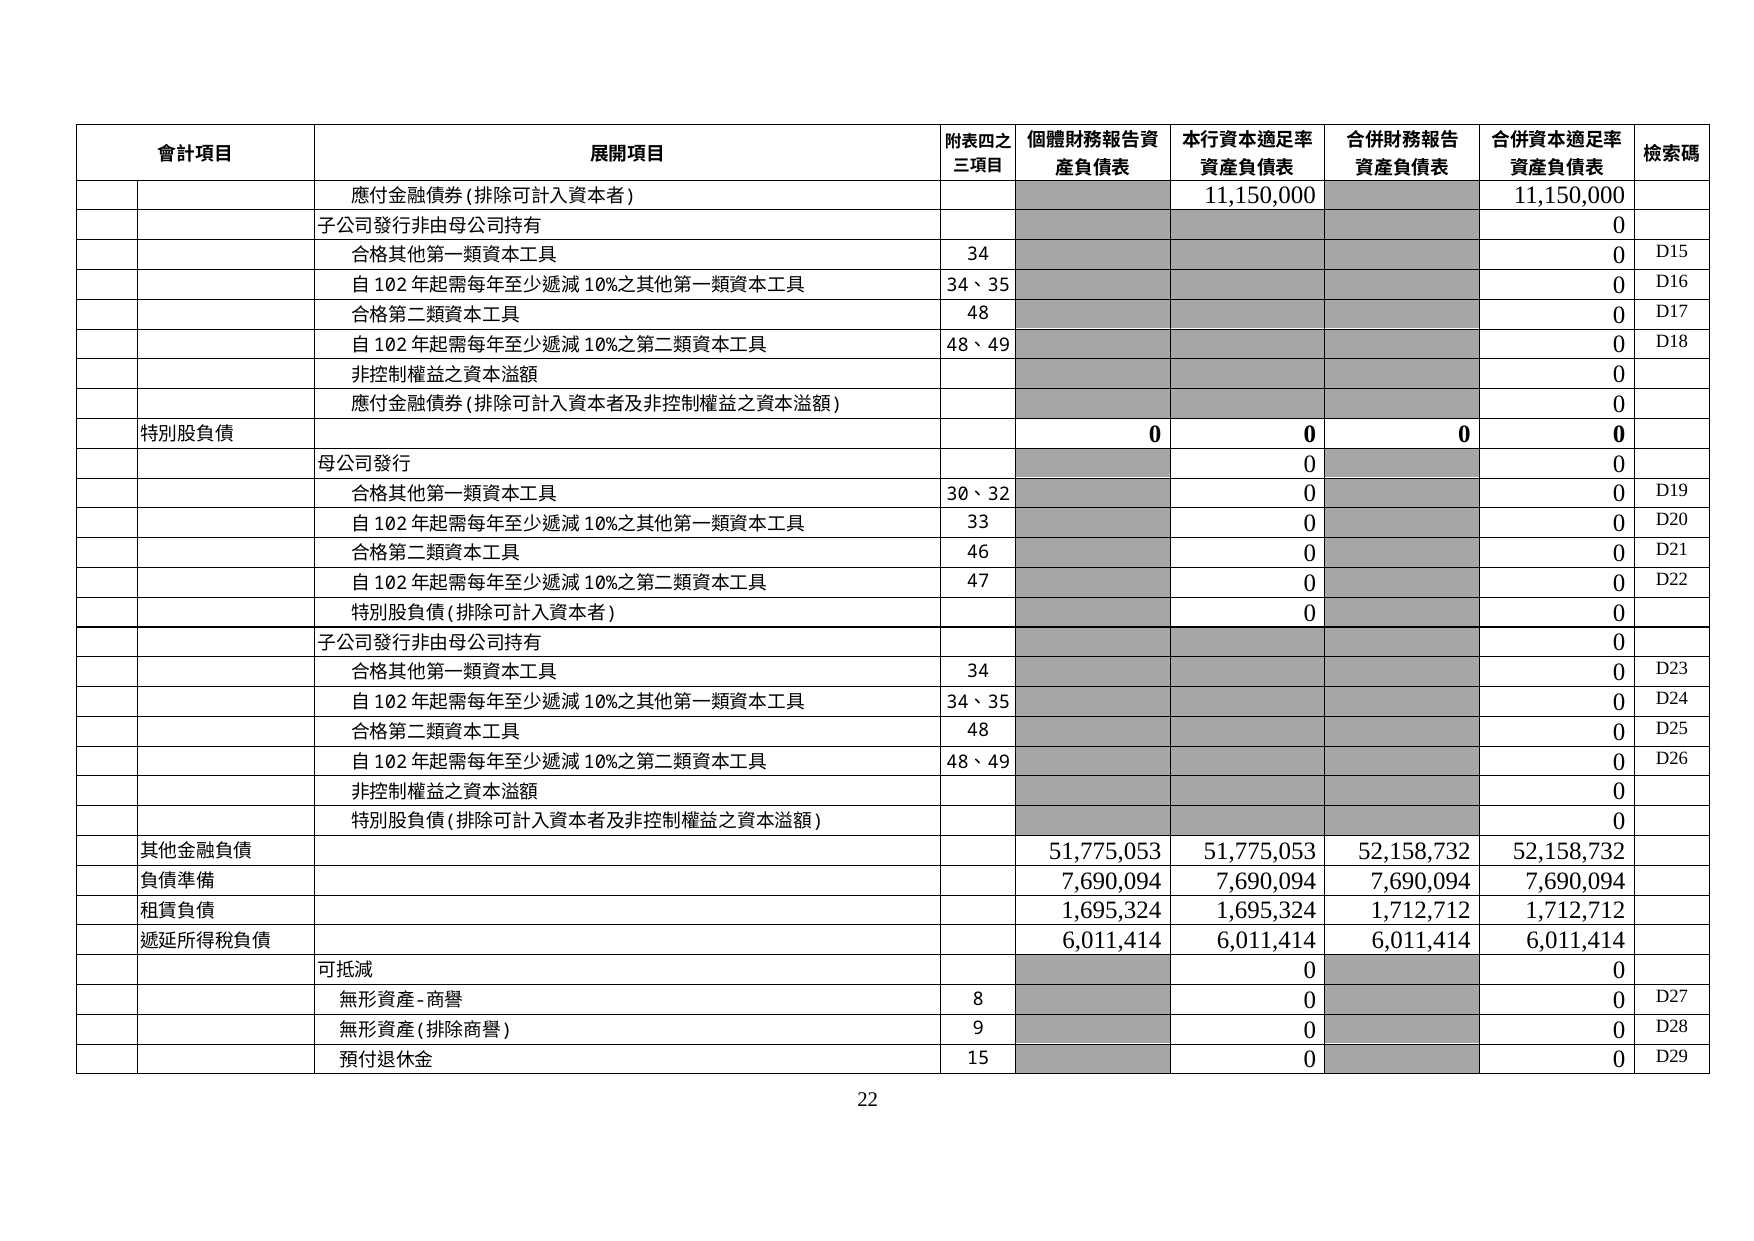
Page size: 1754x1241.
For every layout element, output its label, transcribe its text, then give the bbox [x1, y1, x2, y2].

table_cell 34、35 [941, 270, 1015, 299]
table_cell [77, 419, 137, 448]
table_cell 1,695,324 [1171, 896, 1324, 924]
table_cell [77, 776, 137, 805]
table_cell [1635, 389, 1709, 418]
table_cell 0 [1480, 568, 1634, 597]
table_cell [1171, 687, 1324, 716]
table_cell 7,690,094 [1171, 866, 1324, 894]
table_cell 0 [1480, 657, 1634, 686]
table_cell [1016, 359, 1170, 388]
table_cell [77, 479, 137, 507]
table_cell 48、49 [941, 747, 1015, 775]
table_cell [77, 181, 137, 209]
table_cell 非控制權益之資本溢額 [315, 776, 940, 805]
table_cell [941, 896, 1015, 924]
table_cell [138, 568, 314, 597]
table_cell 0 [1480, 747, 1634, 775]
table_cell [1171, 359, 1324, 388]
table_cell 52,158,732 [1480, 836, 1634, 865]
table_cell 特別股負債(排除可計入資本者及非控制權益之資本溢額) [315, 806, 940, 835]
table_cell [77, 925, 137, 954]
table_cell 應付金融債券(排除可計入資本者及非控制權益之資本溢額) [315, 389, 940, 418]
table_cell [941, 955, 1015, 984]
table_cell [1325, 389, 1479, 418]
table_cell [77, 985, 137, 1014]
table_cell 51,775,053 [1016, 836, 1170, 865]
table_cell 自102年起需每年至少遞減10%之第二類資本工具 [315, 330, 940, 358]
table_cell [77, 866, 137, 894]
table_cell [77, 836, 137, 865]
table_cell [1171, 240, 1324, 269]
table_cell [1635, 359, 1709, 388]
table_cell 48 [941, 300, 1015, 328]
table_cell 52,158,732 [1325, 836, 1479, 865]
table_cell [138, 538, 314, 567]
table_cell [1635, 449, 1709, 477]
table_cell [1635, 628, 1709, 656]
table_cell 0 [1480, 598, 1634, 626]
table_cell 合格其他第一類資本工具 [315, 479, 940, 507]
table_cell D16 [1635, 270, 1709, 299]
table_cell 特別股負債 [138, 419, 314, 448]
table_cell [941, 389, 1015, 418]
table_cell [77, 359, 137, 388]
table_cell 0 [1480, 240, 1634, 269]
table_cell 1,695,324 [1016, 896, 1170, 924]
table_cell [1325, 628, 1479, 656]
table_cell 0 [1171, 985, 1324, 1014]
table_cell 6,011,414 [1171, 925, 1324, 954]
table_cell [1635, 866, 1709, 894]
table_cell [77, 508, 137, 537]
table_cell 0 [1480, 330, 1634, 358]
table_cell [138, 747, 314, 775]
table_cell 自102年起需每年至少遞減10%之第二類資本工具 [315, 747, 940, 775]
table_cell [1325, 717, 1479, 746]
table_cell [1325, 598, 1479, 626]
table_cell [1325, 955, 1479, 984]
table_cell 7,690,094 [1325, 866, 1479, 894]
table_cell [77, 896, 137, 924]
table_cell 0 [1325, 419, 1479, 448]
table_cell 8 [941, 985, 1015, 1014]
table_cell [138, 687, 314, 716]
table_cell 0 [1480, 687, 1634, 716]
table_cell [1635, 806, 1709, 835]
table_cell [1016, 568, 1170, 597]
table_cell 其他金融負債 [138, 836, 314, 865]
table_cell [1325, 210, 1479, 239]
table_cell [1325, 568, 1479, 597]
table_cell D25 [1635, 717, 1709, 746]
table_cell 負債準備 [138, 866, 314, 894]
table_cell 0 [1480, 985, 1634, 1014]
table_cell [138, 1015, 314, 1043]
table_cell [1016, 300, 1170, 328]
table_cell [1325, 747, 1479, 775]
table_cell [77, 717, 137, 746]
table_cell [315, 866, 940, 894]
table_cell 9 [941, 1015, 1015, 1043]
table_cell [77, 270, 137, 299]
table_cell 0 [1480, 776, 1634, 805]
table_cell 0 [1171, 1045, 1324, 1073]
table_cell [941, 925, 1015, 954]
table_cell [77, 210, 137, 239]
table_cell [1016, 210, 1170, 239]
table_cell 合格其他第一類資本工具 [315, 240, 940, 269]
table_cell 自102年起需每年至少遞減10%之第二類資本工具 [315, 568, 940, 597]
table_cell [1016, 330, 1170, 358]
table_cell [138, 717, 314, 746]
table_cell [138, 657, 314, 686]
table_cell [77, 1015, 137, 1043]
table_cell [941, 598, 1015, 626]
table_cell [1325, 657, 1479, 686]
table_header 附表四之三項目 [941, 125, 1015, 179]
table_cell 47 [941, 568, 1015, 597]
table_cell [1325, 181, 1479, 209]
table_cell [1016, 1015, 1170, 1043]
table_cell 0 [1171, 538, 1324, 567]
table_cell 48、49 [941, 330, 1015, 358]
table_cell D23 [1635, 657, 1709, 686]
table_cell [1325, 538, 1479, 567]
table_cell [1016, 687, 1170, 716]
table_cell 34 [941, 657, 1015, 686]
table_cell 0 [1480, 508, 1634, 537]
table_cell [1635, 419, 1709, 448]
table_cell [315, 896, 940, 924]
table_cell [77, 330, 137, 358]
table_cell 0 [1480, 300, 1634, 328]
table_cell [77, 955, 137, 984]
table_cell 母公司發行 [315, 449, 940, 477]
table_cell 7,690,094 [1480, 866, 1634, 894]
table_cell D20 [1635, 508, 1709, 537]
table_cell 0 [1171, 479, 1324, 507]
table_cell [941, 866, 1015, 894]
table_cell [1016, 449, 1170, 477]
table_cell [941, 181, 1015, 209]
table_cell 51,775,053 [1171, 836, 1324, 865]
table_cell [138, 776, 314, 805]
table_cell 7,690,094 [1016, 866, 1170, 894]
table_cell D17 [1635, 300, 1709, 328]
table_cell [138, 181, 314, 209]
table_cell [1325, 508, 1479, 537]
table_header 會計項目 [77, 125, 314, 179]
table_cell [1171, 657, 1324, 686]
table_cell [138, 806, 314, 835]
table_cell [138, 300, 314, 328]
table_cell [77, 449, 137, 477]
table_cell [1171, 270, 1324, 299]
table_cell [1016, 538, 1170, 567]
table_header 個體財務報告資產負債表 [1016, 125, 1170, 179]
table_cell [1016, 985, 1170, 1014]
table_cell [941, 449, 1015, 477]
table_cell [1325, 449, 1479, 477]
table_cell 0 [1171, 955, 1324, 984]
table_cell [1635, 598, 1709, 626]
table_cell [77, 747, 137, 775]
table_cell [138, 330, 314, 358]
table_cell 子公司發行非由母公司持有 [315, 628, 940, 656]
table_cell 子公司發行非由母公司持有 [315, 210, 940, 239]
table_cell [138, 359, 314, 388]
table_cell [315, 419, 940, 448]
table_cell [1016, 270, 1170, 299]
table_cell 1,712,712 [1325, 896, 1479, 924]
table_cell [138, 985, 314, 1014]
table_cell 遞延所得稅負債 [138, 925, 314, 954]
table_cell 34、35 [941, 687, 1015, 716]
table_cell [138, 479, 314, 507]
table_cell [138, 389, 314, 418]
table_cell 15 [941, 1045, 1015, 1073]
table_cell 合格其他第一類資本工具 [315, 657, 940, 686]
table_cell [1016, 508, 1170, 537]
table_cell 34 [941, 240, 1015, 269]
table_cell [77, 389, 137, 418]
table_cell 0 [1480, 806, 1634, 835]
table_cell [315, 836, 940, 865]
table_cell [1325, 806, 1479, 835]
table_cell [77, 300, 137, 328]
table_cell D28 [1635, 1015, 1709, 1043]
table_cell [138, 449, 314, 477]
table_cell [1325, 687, 1479, 716]
table_cell [1171, 747, 1324, 775]
table_cell [1325, 330, 1479, 358]
table_cell 0 [1171, 449, 1324, 477]
table_header 本行資本適足率 資產負債表 [1171, 125, 1324, 179]
table_cell [1635, 776, 1709, 805]
table_header 展開項目 [315, 125, 940, 179]
table_cell 0 [1480, 210, 1634, 239]
table_cell 33 [941, 508, 1015, 537]
table_cell 1,712,712 [1480, 896, 1634, 924]
table_cell 租賃負債 [138, 896, 314, 924]
table_cell [138, 955, 314, 984]
table_cell 6,011,414 [1016, 925, 1170, 954]
table_cell [1325, 1015, 1479, 1043]
table_header 合併資本適足率 資產負債表 [1480, 125, 1634, 179]
table_cell [1325, 270, 1479, 299]
table_cell 無形資產(排除商譽) [315, 1015, 940, 1043]
table_cell D27 [1635, 985, 1709, 1014]
table_cell 0 [1480, 717, 1634, 746]
table_cell [1171, 389, 1324, 418]
table_cell [138, 628, 314, 656]
table_cell 6,011,414 [1480, 925, 1634, 954]
table_cell [77, 657, 137, 686]
table_cell [1635, 181, 1709, 209]
table_cell 非控制權益之資本溢額 [315, 359, 940, 388]
table_cell [1016, 747, 1170, 775]
table_cell [941, 359, 1015, 388]
table_cell [1016, 240, 1170, 269]
table_cell 0 [1480, 389, 1634, 418]
table_cell 0 [1480, 479, 1634, 507]
table_cell [1016, 598, 1170, 626]
table_cell [77, 568, 137, 597]
table_cell D19 [1635, 479, 1709, 507]
table_cell [1171, 300, 1324, 328]
table_cell 30、32 [941, 479, 1015, 507]
table_cell 特別股負債(排除可計入資本者) [315, 598, 940, 626]
table_cell 合格第二類資本工具 [315, 300, 940, 328]
table_cell 自102年起需每年至少遞減10%之其他第一類資本工具 [315, 508, 940, 537]
table_cell [1325, 985, 1479, 1014]
table_cell [1635, 896, 1709, 924]
table_cell [1016, 181, 1170, 209]
table_cell 0 [1480, 538, 1634, 567]
table_cell 0 [1171, 419, 1324, 448]
table_cell 合格第二類資本工具 [315, 717, 940, 746]
table_cell [1325, 479, 1479, 507]
table_cell [941, 628, 1015, 656]
table_cell 0 [1480, 628, 1634, 656]
table_cell 11,150,000 [1480, 181, 1634, 209]
table_cell 0 [1171, 508, 1324, 537]
table_cell [941, 806, 1015, 835]
table_cell [77, 538, 137, 567]
table_cell 自102年起需每年至少遞減10%之其他第一類資本工具 [315, 687, 940, 716]
table_cell 11,150,000 [1171, 181, 1324, 209]
table_cell 可抵減 [315, 955, 940, 984]
table_cell D21 [1635, 538, 1709, 567]
table_cell [941, 419, 1015, 448]
table_cell 0 [1480, 955, 1634, 984]
table_cell [1016, 1045, 1170, 1073]
table_cell 應付金融債券(排除可計入資本者) [315, 181, 940, 209]
table_cell [1325, 240, 1479, 269]
table_cell [138, 508, 314, 537]
table_cell [1325, 1045, 1479, 1073]
table_cell D15 [1635, 240, 1709, 269]
table_cell [77, 240, 137, 269]
table_cell [1171, 210, 1324, 239]
table_cell [1016, 776, 1170, 805]
table_cell [1635, 925, 1709, 954]
table_cell 0 [1016, 419, 1170, 448]
table_cell D22 [1635, 568, 1709, 597]
table_cell [1171, 717, 1324, 746]
table_cell 0 [1480, 359, 1634, 388]
table_header 合併財務報告 資產負債表 [1325, 125, 1479, 179]
table_cell [941, 210, 1015, 239]
table_cell [1635, 210, 1709, 239]
table_cell 0 [1480, 1015, 1634, 1043]
table_cell [77, 628, 137, 656]
table_cell 預付退休金 [315, 1045, 940, 1073]
table_cell D29 [1635, 1045, 1709, 1073]
table_cell [1171, 806, 1324, 835]
table_cell [138, 270, 314, 299]
table_cell [1016, 628, 1170, 656]
table_cell 0 [1480, 449, 1634, 477]
table_cell 0 [1171, 598, 1324, 626]
table_cell 48 [941, 717, 1015, 746]
table_cell [1635, 836, 1709, 865]
table_cell 6,011,414 [1325, 925, 1479, 954]
table_cell [138, 1045, 314, 1073]
table_cell 0 [1171, 1015, 1324, 1043]
table_cell 0 [1480, 1045, 1634, 1073]
table_cell [138, 210, 314, 239]
table_cell [1171, 330, 1324, 358]
table_cell [77, 687, 137, 716]
table_cell [1016, 389, 1170, 418]
table_cell [1016, 806, 1170, 835]
table_cell [1635, 955, 1709, 984]
table_cell 合格第二類資本工具 [315, 538, 940, 567]
table_header 檢索碼 [1635, 125, 1709, 179]
table_cell [1016, 657, 1170, 686]
table_cell [138, 598, 314, 626]
table_cell [1171, 628, 1324, 656]
table_cell [1016, 955, 1170, 984]
table_cell [1016, 717, 1170, 746]
table_cell D26 [1635, 747, 1709, 775]
table_cell [941, 776, 1015, 805]
table_cell [1016, 479, 1170, 507]
table_cell D24 [1635, 687, 1709, 716]
table_cell 0 [1480, 419, 1634, 448]
table_cell [1325, 359, 1479, 388]
table_cell 46 [941, 538, 1015, 567]
table_cell [1171, 776, 1324, 805]
table_cell 0 [1480, 270, 1634, 299]
table_cell [77, 806, 137, 835]
table_cell 自102年起需每年至少遞減10%之其他第一類資本工具 [315, 270, 940, 299]
table_cell [1325, 300, 1479, 328]
table_cell [77, 598, 137, 626]
table_cell 0 [1171, 568, 1324, 597]
table_cell [138, 240, 314, 269]
table_cell [315, 925, 940, 954]
table_cell 無形資產-商譽 [315, 985, 940, 1014]
table_cell [941, 836, 1015, 865]
table_cell [77, 1045, 137, 1073]
table_cell D18 [1635, 330, 1709, 358]
table_cell [1325, 776, 1479, 805]
